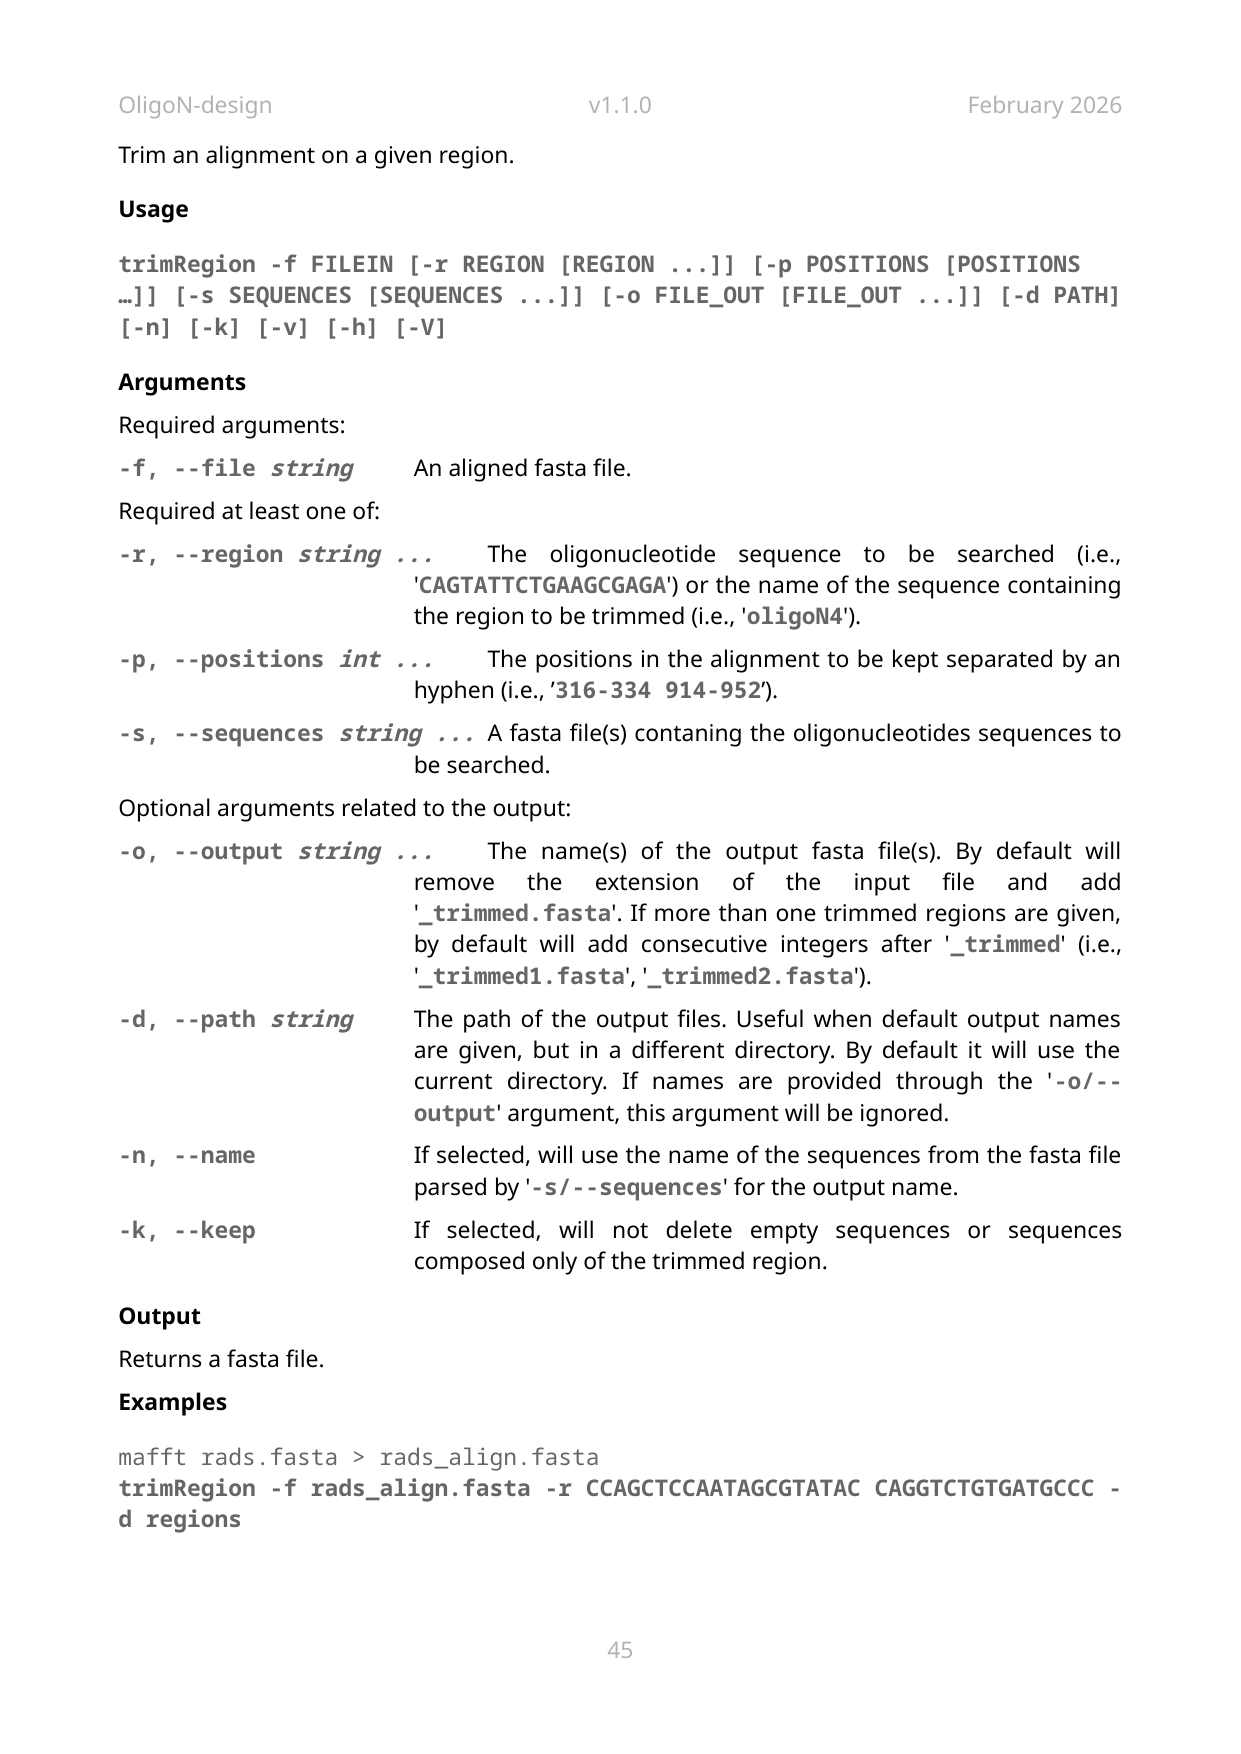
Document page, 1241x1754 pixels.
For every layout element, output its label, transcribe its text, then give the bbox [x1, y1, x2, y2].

text -o, --output string ... The name(s) of the output fasta file(s). By default will remove the extension of the input file and add '_trimmed.fasta'. If more than one trimmed regions are given, by default will add consecutive integers after '_trimmed' (i.e., '_trimmed1.fasta', '_trimmed2.fasta'). [118, 835, 1122, 991]
text Usage [118, 193, 1122, 225]
text -k, --keep If selected, will not delete empty sequences or sequences composed only of the trimmed region. [118, 1214, 1122, 1276]
text -f, --file string An aligned fasta file. [118, 452, 1122, 483]
text -n, --name If selected, will use the name of the sequences from the fasta file parsed by '-s/--sequences' for the output name. [118, 1139, 1122, 1202]
text Returns a fasta file. [118, 1343, 1122, 1374]
text Output [118, 1300, 1122, 1331]
text mafft rads.fasta > rads_align.fasta [118, 1441, 1122, 1472]
text trimRegion -f FILEIN [-r REGION [REGION ...]] [-p POSITIONS [POSITIONS …]] [-s SEQUENCES [SEQUENCES ...]] [-o FILE_OUT [FILE_OUT ...]] [-d PATH] [-n] [-k] [-v] [-h] [-V] [118, 248, 1122, 342]
text -d, --path string The path of the output files. Useful when default output names are given, but in a different directory. By default it will use the current directory. If names are provided through the '-o/--output' argument, this argument will be ignored. [118, 1003, 1122, 1128]
text -p, --positions int ... The positions in the alignment to be kept separated by an hyphen (i.e., ’316-334 914-952’). [118, 643, 1122, 706]
text Required at least one of: [118, 494, 1122, 526]
text Arguments [118, 366, 1122, 397]
text -r, --region string ... The oligonucleotide sequence to be searched (i.e., 'CAGTATTCTGAAGCGAGA') or the name of the sequence containing the region to be trimmed (i.e., 'oligoN4'). [118, 538, 1122, 631]
text trimRegion -f rads_align.fasta -r CCAGCTCCAATAGCGTATAC CAGGTCTGTGATGCCC -d regions [118, 1472, 1122, 1534]
text Trim an alignment on a given region. [118, 139, 1122, 170]
text -s, --sequences string ... A fasta file(s) contaning the oligonucleotides sequences to be searched. [118, 717, 1122, 780]
text Examples [118, 1386, 1122, 1417]
text Required arguments: [118, 408, 1122, 440]
text Optional arguments related to the output: [118, 792, 1122, 823]
